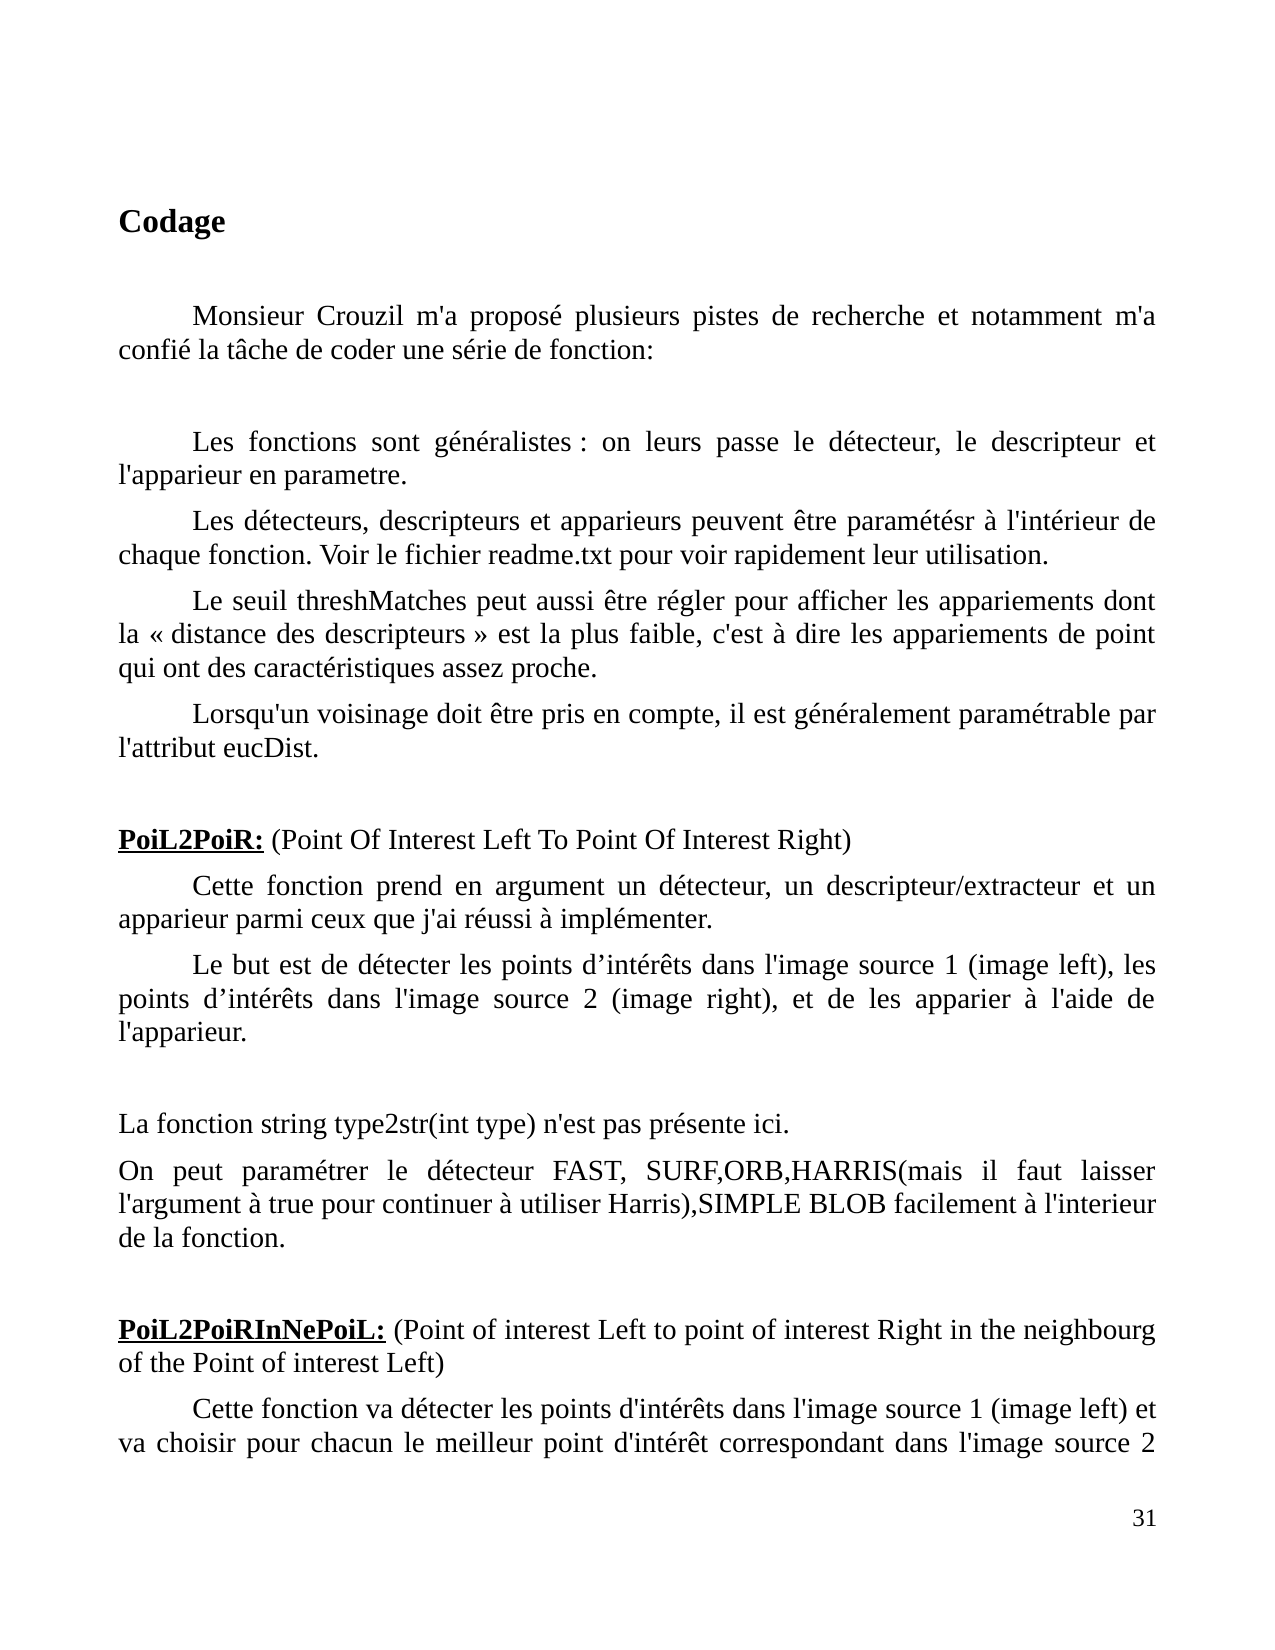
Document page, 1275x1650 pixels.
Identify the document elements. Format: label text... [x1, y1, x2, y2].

text Le seuil threshMatches peut aussi être régler pour afficher les appariements dont la « distance des descripteurs » est la plus faible, c'est à dire les appariements de point qui ont des caractéristiques assez proche. [118, 583, 1157, 684]
text PoiL2PoiRInNePoiL: (Point of interest Left to point of interest Right in the neighbourg of the Point of interest Left) [118, 1312, 1157, 1379]
text La fonction string type2str(int type) n'est pas présente ici. [118, 1107, 1157, 1140]
subtitle Codage [118, 201, 1157, 240]
text Lorsqu'un voisinage doit être pris en compte, il est généralement paramétrable par l'attribut eucDist. [118, 696, 1157, 763]
text Monsieur Crouzil m'a proposé plusieurs pistes de recherche et notamment m'a confié la tâche de coder une série de fonction: [118, 298, 1157, 365]
text Cette fonction prend en argument un détecteur, un descripteur/extracteur et un apparieur parmi ceux que j'ai réussi à implémenter. [118, 868, 1157, 935]
text On peut paramétrer le détecteur FAST, SURF,ORB,HARRIS(mais il faut laisser l'argument à true pour continuer à utiliser Harris),SIMPLE BLOB facilement à l'interieur de la fonction. [118, 1153, 1157, 1253]
text Les fonctions sont généralistes : on leurs passe le détecteur, le descripteur et l'apparieur en parametre. [118, 424, 1157, 491]
text Les détecteurs, descripteurs et apparieurs peuvent être paramétésr à l'intérieur de chaque fonction. Voir le fichier readme.txt pour voir rapidement leur utilisation. [118, 503, 1157, 571]
text Cette fonction va détecter les points d'intérêts dans l'image source 1 (image left) et va choisir pour chacun le meilleur point d'intérêt correspondant dans l'image source 2 [118, 1391, 1157, 1458]
text PoiL2PoiR: (Point Of Interest Left To Point Of Interest Right) [118, 822, 1157, 855]
text Le but est de détecter les points d’intérêts dans l'image source 1 (image left), les points d’intérêts dans l'image source 2 (image right), et de les apparier à l'aide de l'apparieur. [118, 947, 1157, 1048]
